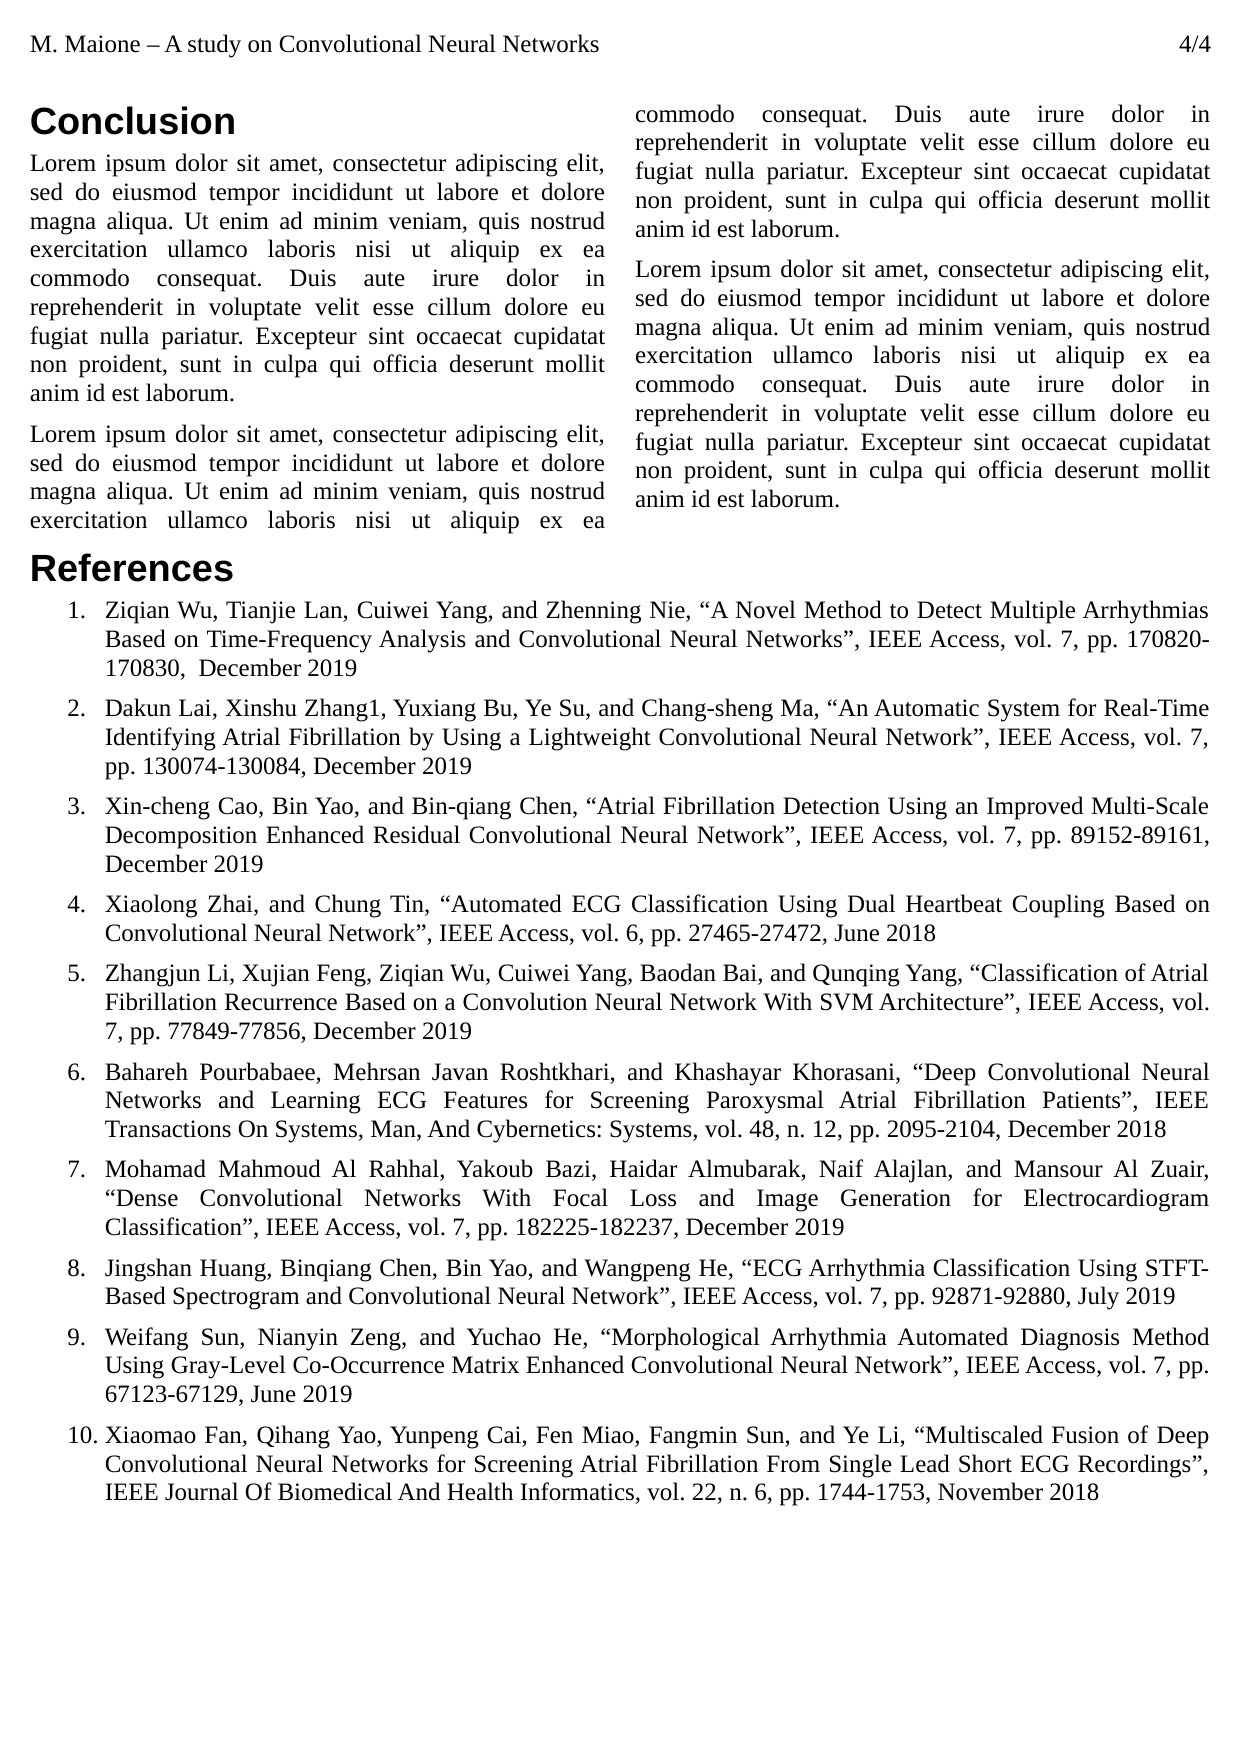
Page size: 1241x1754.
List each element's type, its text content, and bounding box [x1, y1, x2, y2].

list Zhangjun Li, Xujian Feng, Ziqian Wu, Cuiwei Yang, Baodan Bai, and Qunqing Yang, “Classification of Atrial Fibrillation Recurrence Based on a Convolution Neural Network With SVM Architecture”, IEEE Access, vol. 7, pp. 77849-77856, December 2019 [67, 958, 1211, 1045]
text Lorem ipsum dolor sit amet, consectetur adipiscing elit, sed do eiusmod tempor incididunt ut labore et dolore magna aliqua. Ut enim ad minim veniam, quis nostrud exercitation ullamco laboris nisi ut aliquip ex ea commodo consequat. Duis aute irure dolor in reprehenderit in voluptate velit esse cillum dolore eu fugiat nulla pariatur. Excepteur sint occaecat cupidatat non proident, sunt in culpa qui officia deserunt mollit anim id est laborum. [29, 148, 605, 407]
subtitle References [29, 546, 1211, 589]
list Mohamad Mahmoud Al Rahhal, Yakoub Bazi, Haidar Almubarak, Naif Alajlan, and Mansour Al Zuair, “Dense Convolutional Networks With Focal Loss and Image Generation for Electrocardiogram Classification”, IEEE Access, vol. 7, pp. 182225-182237, December 2019 [67, 1154, 1211, 1241]
list Jingshan Huang, Binqiang Chen, Bin Yao, and Wangpeng He, “ECG Arrhythmia Classification Using STFT-Based Spectrogram and Convolutional Neural Network”, IEEE Access, vol. 7, pp. 92871-92880, July 2019 [67, 1253, 1211, 1310]
list Dakun Lai, Xinshu Zhang1, Yuxiang Bu, Ye Su, and Chang-sheng Ma, “An Automatic System for Real-Time Identifying Atrial Fibrillation by Using a Lightweight Convolutional Neural Network”, IEEE Access, vol. 7, pp. 130074-130084, December 2019 [67, 693, 1211, 779]
text commodo consequat. Duis aute irure dolor in reprehenderit in voluptate velit esse cillum dolore eu fugiat nulla pariatur. Excepteur sint occaecat cupidatat non proident, sunt in culpa qui officia deserunt mollit anim id est laborum. [635, 99, 1211, 242]
list Weifang Sun, Nianyin Zeng, and Yuchao He, “Morphological Arrhythmia Automated Diagnosis Method Using Gray-Level Co-Occurrence Matrix Enhanced Convolutional Neural Network”, IEEE Access, vol. 7, pp. 67123-67129, June 2019 [67, 1322, 1211, 1408]
text Lorem ipsum dolor sit amet, consectetur adipiscing elit, sed do eiusmod tempor incididunt ut labore et dolore magna aliqua. Ut enim ad minim veniam, quis nostrud exercitation ullamco laboris nisi ut aliquip ex ea commodo consequat. Duis aute irure dolor in reprehenderit in voluptate velit esse cillum dolore eu fugiat nulla pariatur. Excepteur sint occaecat cupidatat non proident, sunt in culpa qui officia deserunt mollit anim id est laborum. [635, 254, 1211, 513]
text Lorem ipsum dolor sit amet, consectetur adipiscing elit, sed do eiusmod tempor incididunt ut labore et dolore magna aliqua. Ut enim ad minim veniam, quis nostrud exercitation ullamco laboris nisi ut aliquip ex ea [29, 419, 605, 534]
list Ziqian Wu, Tianjie Lan, Cuiwei Yang, and Zhenning Nie, “A Novel Method to Detect Multiple Arrhythmias Based on Time-Frequency Analysis and Convolutional Neural Networks”, IEEE Access, vol. 7, pp. 170820-170830, December 2019 [67, 595, 1211, 681]
list Xiaolong Zhai, and Chung Tin, “Automated ECG Classification Using Dual Heartbeat Coupling Based on Convolutional Neural Network”, IEEE Access, vol. 6, pp. 27465-27472, June 2018 [67, 889, 1211, 947]
list Xin-cheng Cao, Bin Yao, and Bin-qiang Chen, “Atrial Fibrillation Detection Using an Improved Multi-Scale Decomposition Enhanced Residual Convolutional Neural Network”, IEEE Access, vol. 7, pp. 89152-89161, December 2019 [67, 791, 1211, 877]
list Bahareh Pourbabaee, Mehrsan Javan Roshtkhari, and Khashayar Khorasani, “Deep Convolutional Neural Networks and Learning ECG Features for Screening Paroxysmal Atrial Fibrillation Patients”, IEEE Transactions On Systems, Man, And Cybernetics: Systems, vol. 48, n. 12, pp. 2095-2104, December 2018 [67, 1057, 1211, 1143]
subtitle Conclusion [29, 99, 605, 142]
list Xiaomao Fan, Qihang Yao, Yunpeng Cai, Fen Miao, Fangmin Sun, and Ye Li, “Multiscaled Fusion of Deep Convolutional Neural Networks for Screening Atrial Fibrillation From Single Lead Short ECG Recordings”, IEEE Journal Of Biomedical And Health Informatics, vol. 22, n. 6, pp. 1744-1753, November 2018 [67, 1420, 1211, 1506]
